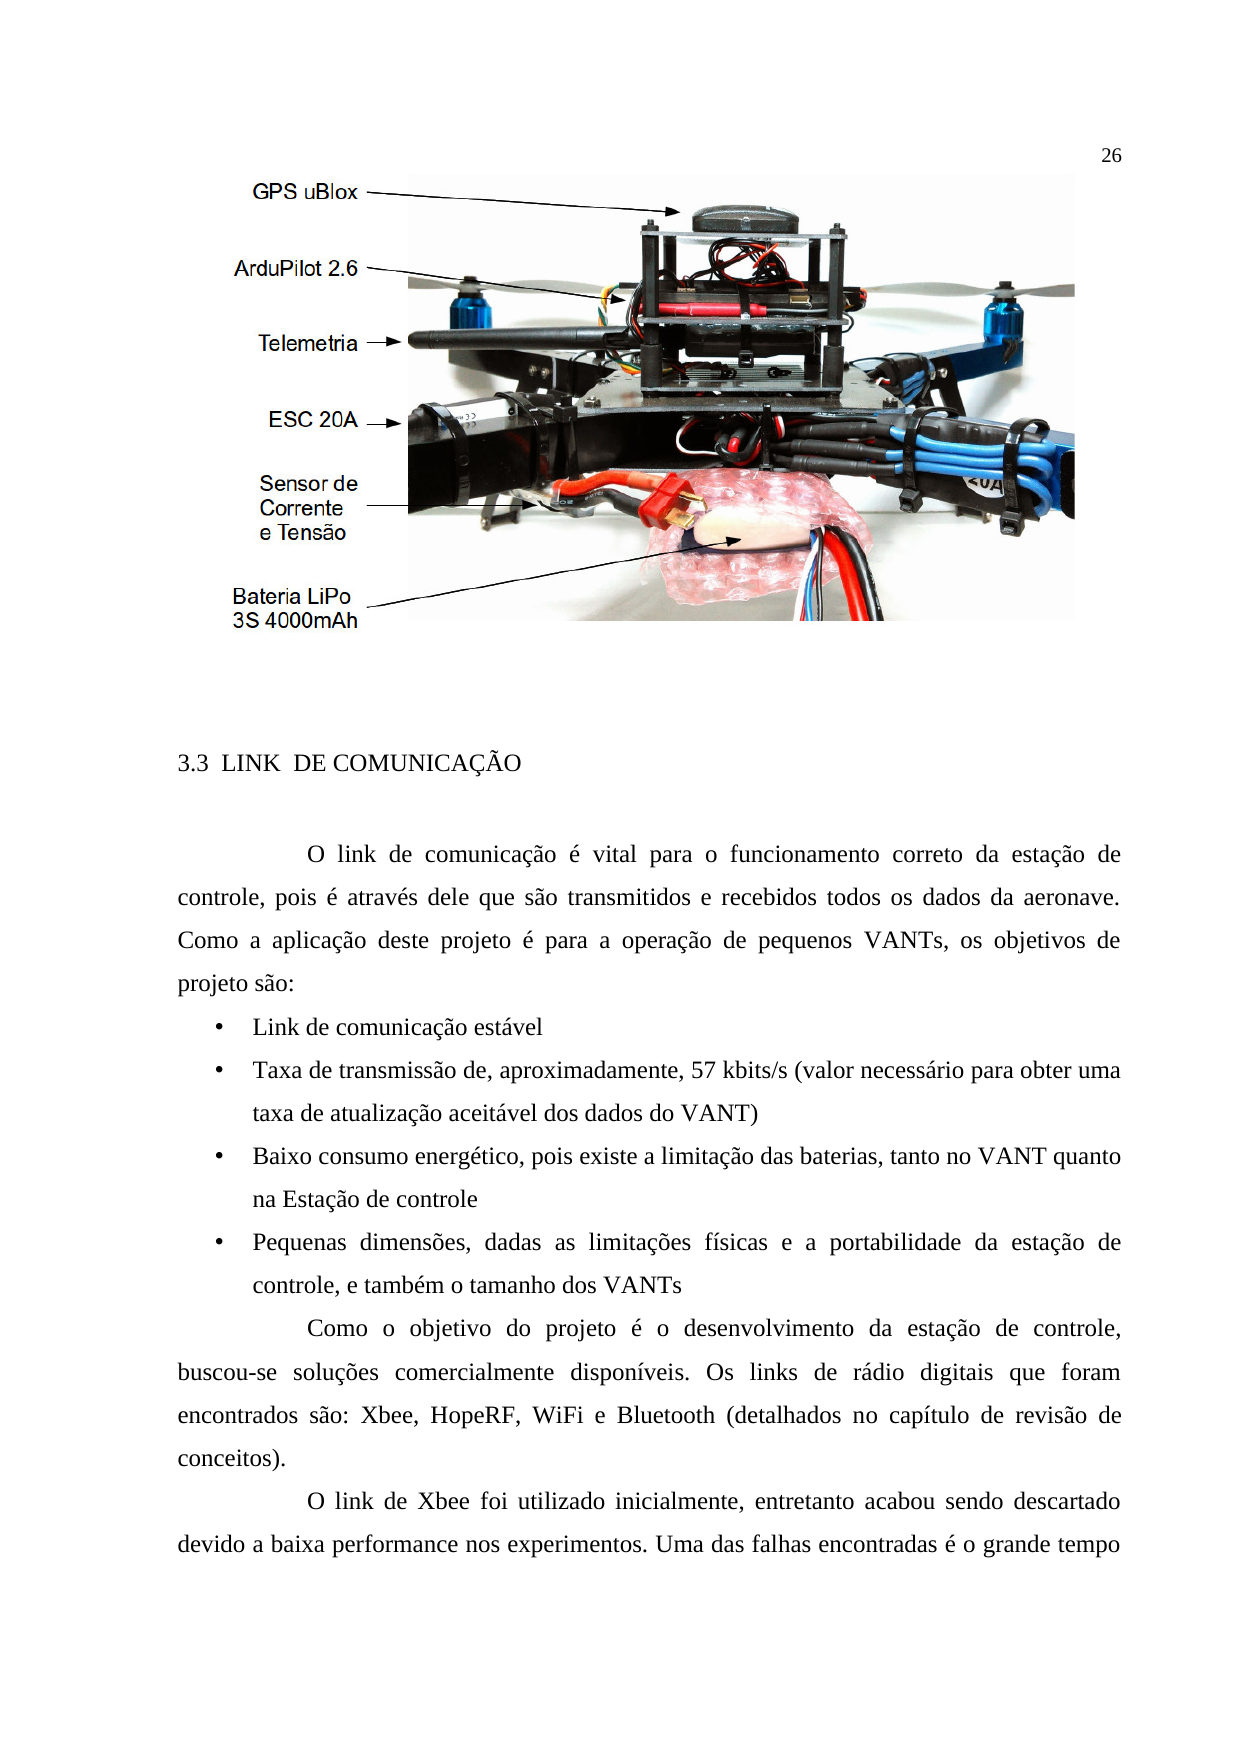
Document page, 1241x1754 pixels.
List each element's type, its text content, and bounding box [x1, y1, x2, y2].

list Baixo consumo energético, pois existe a limitação das baterias, tanto no VANT quanto na Estação de controle [215, 1141, 1122, 1213]
list Link de comunicação estável [215, 1012, 1122, 1040]
list Pequenas dimensões, dadas as limitações físicas e a portabilidade da estação de controle, e também o tamanho dos VANTs [215, 1227, 1122, 1299]
text O link de Xbee foi utilizado inicialmente, entretanto acabou sendo descartado devido a baixa performance nos experimentos. Uma das falhas encontradas é o grande tempo [177, 1486, 1122, 1558]
text Como o objetivo do projeto é o desenvolvimento da estação de controle, buscou-se soluções comercialmente disponíveis. Os links de rádio digitais que foram encontrados são: Xbee, HopeRF, WiFi e Bluetooth (detalhados no capítulo de revisão de conceitos). [177, 1313, 1122, 1472]
picture [224, 171, 1075, 643]
subtitle Link De Comunicação [177, 748, 1122, 777]
text O link de comunicação é vital para o funcionamento correto da estação de controle, pois é através dele que são transmitidos e recebidos todos os dados da aeronave. Como a aplicação deste projeto é para a operação de pequenos VANTs, os objetivos de projeto são: [177, 839, 1122, 997]
list Taxa de transmissão de, aproximadamente, 57 kbits/s (valor necessário para obter uma taxa de atualização aceitável dos dados do VANT) [215, 1055, 1122, 1127]
